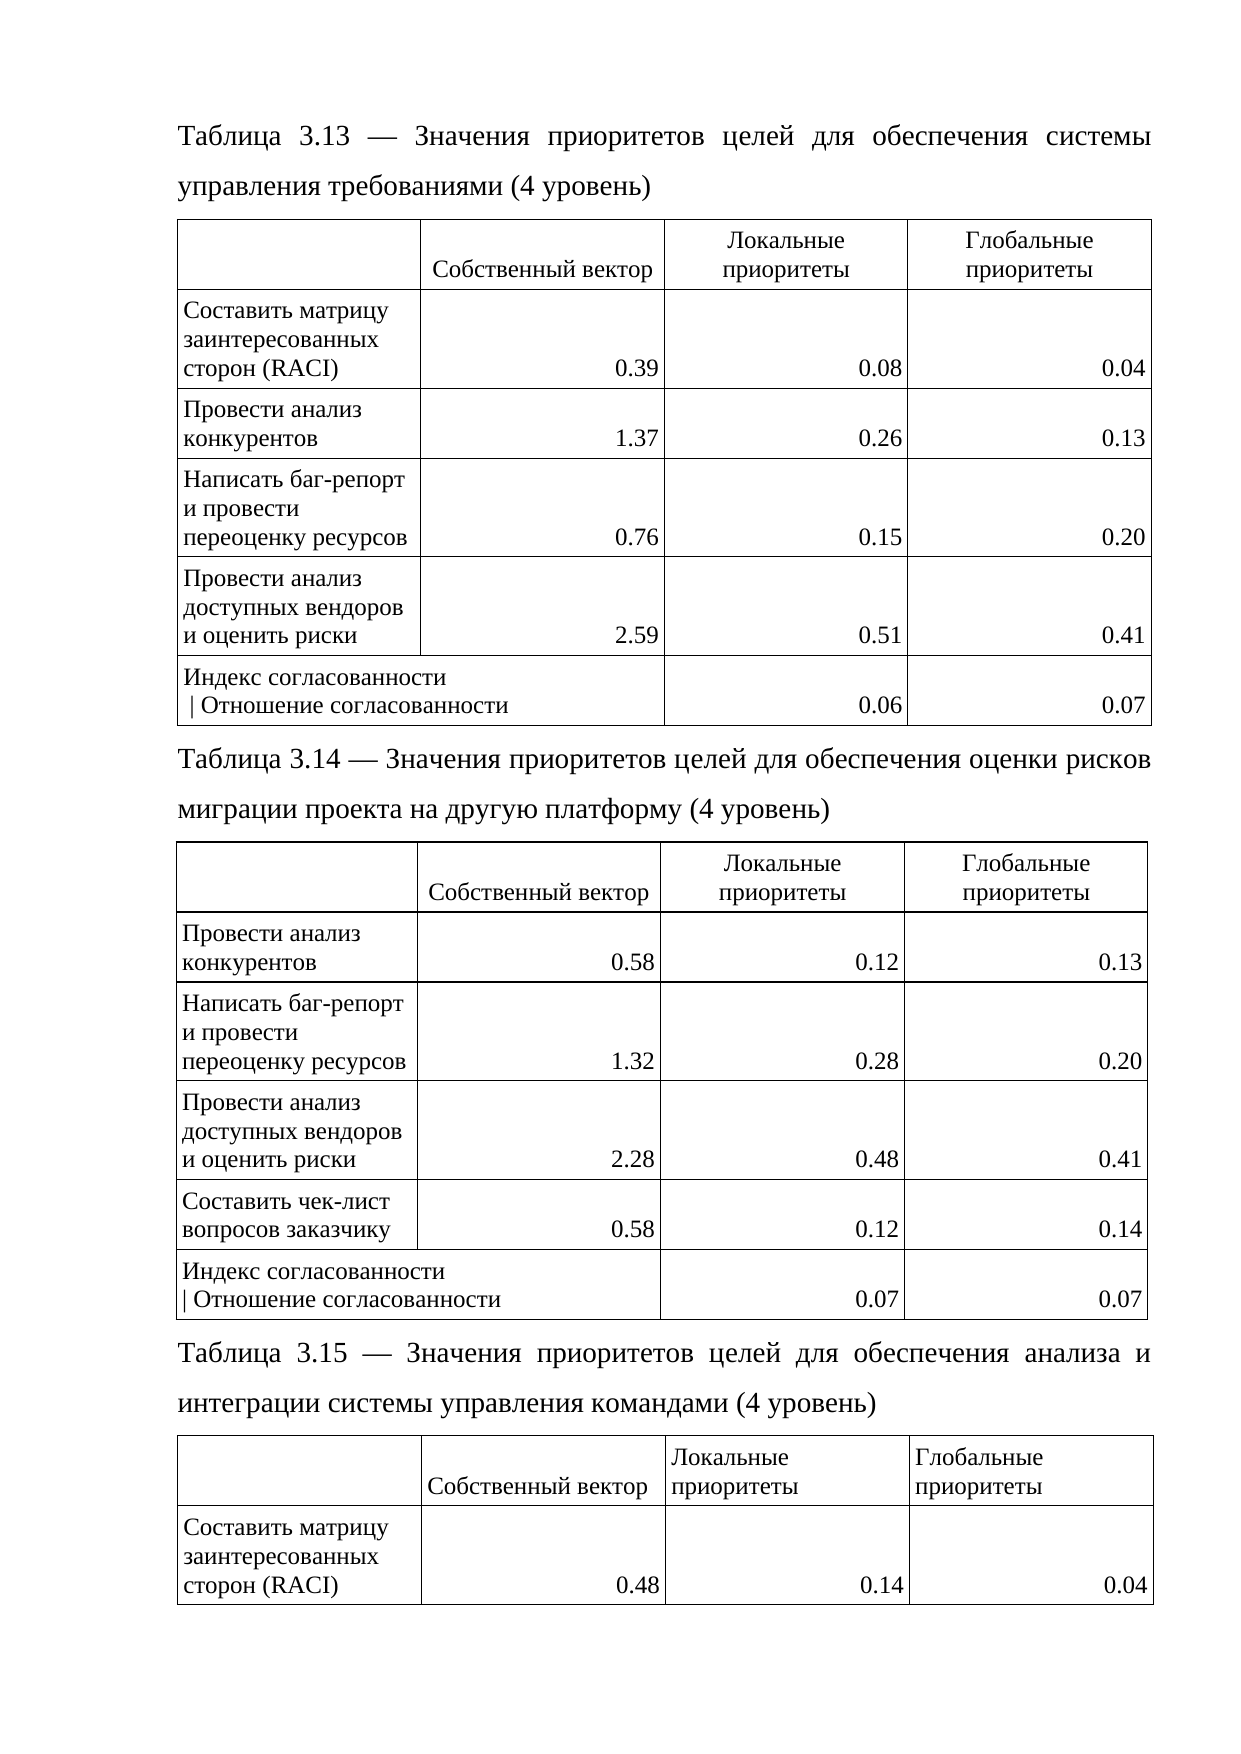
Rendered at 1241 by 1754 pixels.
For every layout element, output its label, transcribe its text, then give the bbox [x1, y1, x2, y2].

table_header [178, 1436, 421, 1505]
table_cell Индекс согласованности | Отношение согласованности [177, 1250, 660, 1319]
table_cell 1,37 [421, 389, 664, 457]
table_cell 0,58 [418, 1180, 660, 1249]
table_cell 0,41 [905, 1081, 1147, 1179]
table_cell 0,39 [421, 290, 664, 387]
table_header [177, 843, 417, 911]
table_cell 0,58 [418, 913, 660, 981]
table_cell 1,32 [418, 983, 660, 1080]
table_cell 0,14 [666, 1506, 909, 1604]
table_cell 0,26 [665, 389, 907, 457]
table_cell 0,14 [905, 1180, 1147, 1249]
table_header Собственный вектор [422, 1436, 665, 1505]
table_cell 0,48 [422, 1506, 665, 1604]
table_cell 0,28 [661, 983, 904, 1080]
table_cell 0,04 [910, 1506, 1153, 1604]
table_cell 0,20 [905, 983, 1147, 1080]
table_cell Составить чек-лист вопросов заказчику [177, 1180, 417, 1249]
text Таблица 3.13 — Значения приоритетов целей для обеспечения системы управления требованиями (4 уровень) [177, 118, 1152, 202]
table_cell 2,59 [421, 557, 664, 655]
table_cell 0,13 [908, 389, 1151, 457]
table_cell Составить матрицу заинтересованных сторон (RACI) [178, 1506, 421, 1604]
table_cell Написать баг-репорт и провести переоценку ресурсов [178, 459, 420, 556]
text Таблица 3.14 — Значения приоритетов целей для обеспечения оценки рисков миграции проекта на другую платформу (4 уровень) [177, 741, 1152, 825]
table_cell 2,28 [418, 1081, 660, 1179]
text Таблица 3.15 — Значения приоритетов целей для обеспечения анализа и интеграции системы управления командами (4 уровень) [177, 1335, 1152, 1419]
table_cell Провести анализ доступных вендоров и оценить риски [178, 557, 420, 655]
table_cell 0,07 [905, 1250, 1147, 1319]
table_cell 0,07 [661, 1250, 904, 1319]
table_cell 0,06 [665, 656, 907, 725]
table_cell Провести анализ конкурентов [178, 389, 420, 457]
table_cell 0,04 [908, 290, 1151, 387]
table_header Локальные приоритеты [666, 1436, 909, 1505]
table_cell 0,12 [661, 1180, 904, 1249]
table_cell Провести анализ доступных вендоров и оценить риски [177, 1081, 417, 1179]
table_header Глобальные приоритеты [908, 220, 1151, 289]
table_cell 0,13 [905, 913, 1147, 981]
table_cell Провести анализ конкурентов [177, 913, 417, 981]
table_header [178, 220, 420, 289]
table_cell Индекс согласованности | Отношение согласованности [178, 656, 664, 725]
table_cell 0,12 [661, 913, 904, 981]
table_cell Составить матрицу заинтересованных сторон (RACI) [178, 290, 420, 387]
table_cell 0,48 [661, 1081, 904, 1179]
table_cell 0,51 [665, 557, 907, 655]
table_cell 0,41 [908, 557, 1151, 655]
table_cell 0,15 [665, 459, 907, 556]
table_cell 0,07 [908, 656, 1151, 725]
table_header Локальные приоритеты [661, 843, 904, 911]
table_cell 0,20 [908, 459, 1151, 556]
table_cell Написать баг-репорт и провести переоценку ресурсов [177, 983, 417, 1080]
table_header Собственный вектор [421, 220, 664, 289]
table_header Локальные приоритеты [665, 220, 907, 289]
table_header Глобальные приоритеты [905, 843, 1147, 911]
table_cell 0,08 [665, 290, 907, 387]
table_header Глобальные приоритеты [910, 1436, 1153, 1505]
table_cell 0,76 [421, 459, 664, 556]
table_header Собственный вектор [418, 843, 660, 911]
